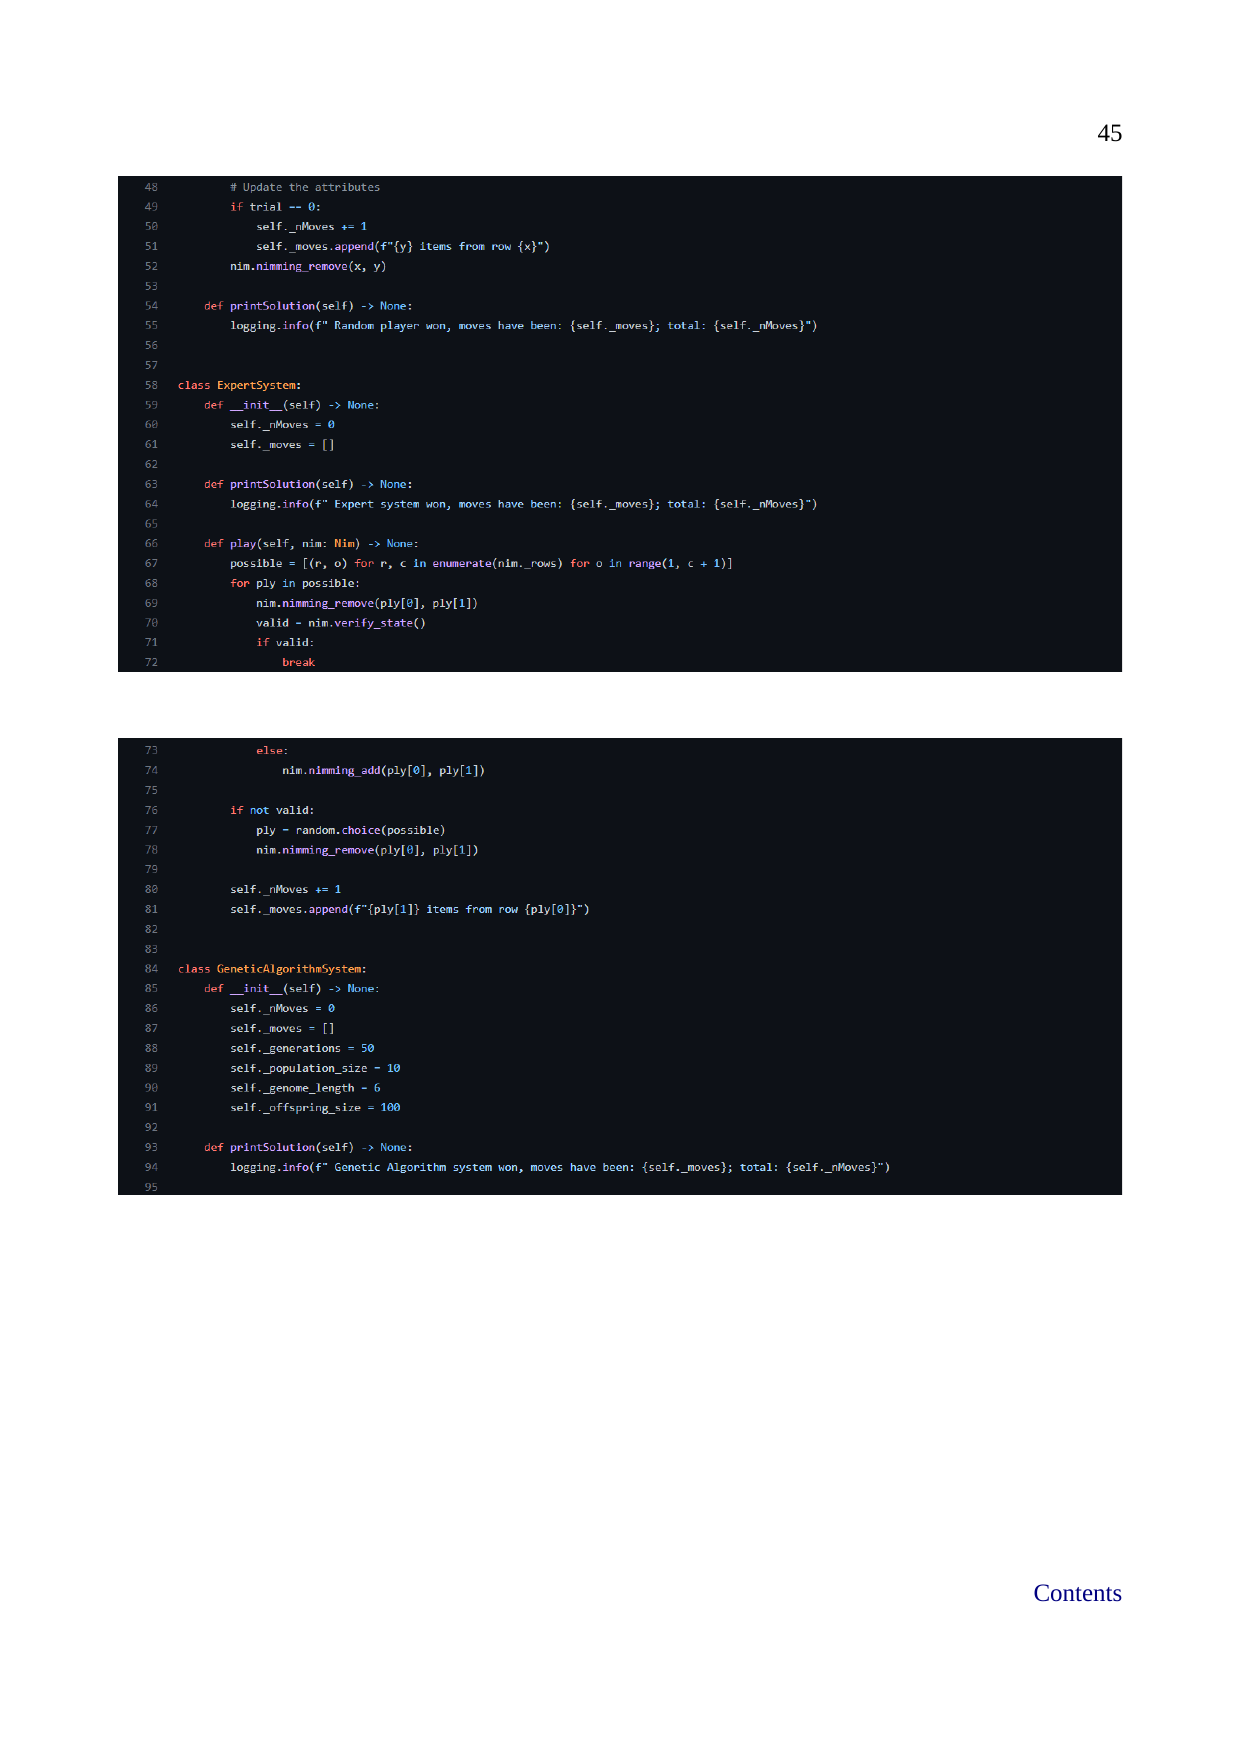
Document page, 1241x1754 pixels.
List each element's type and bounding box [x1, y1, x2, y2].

picture [118, 176, 1123, 672]
picture [118, 738, 1123, 1195]
